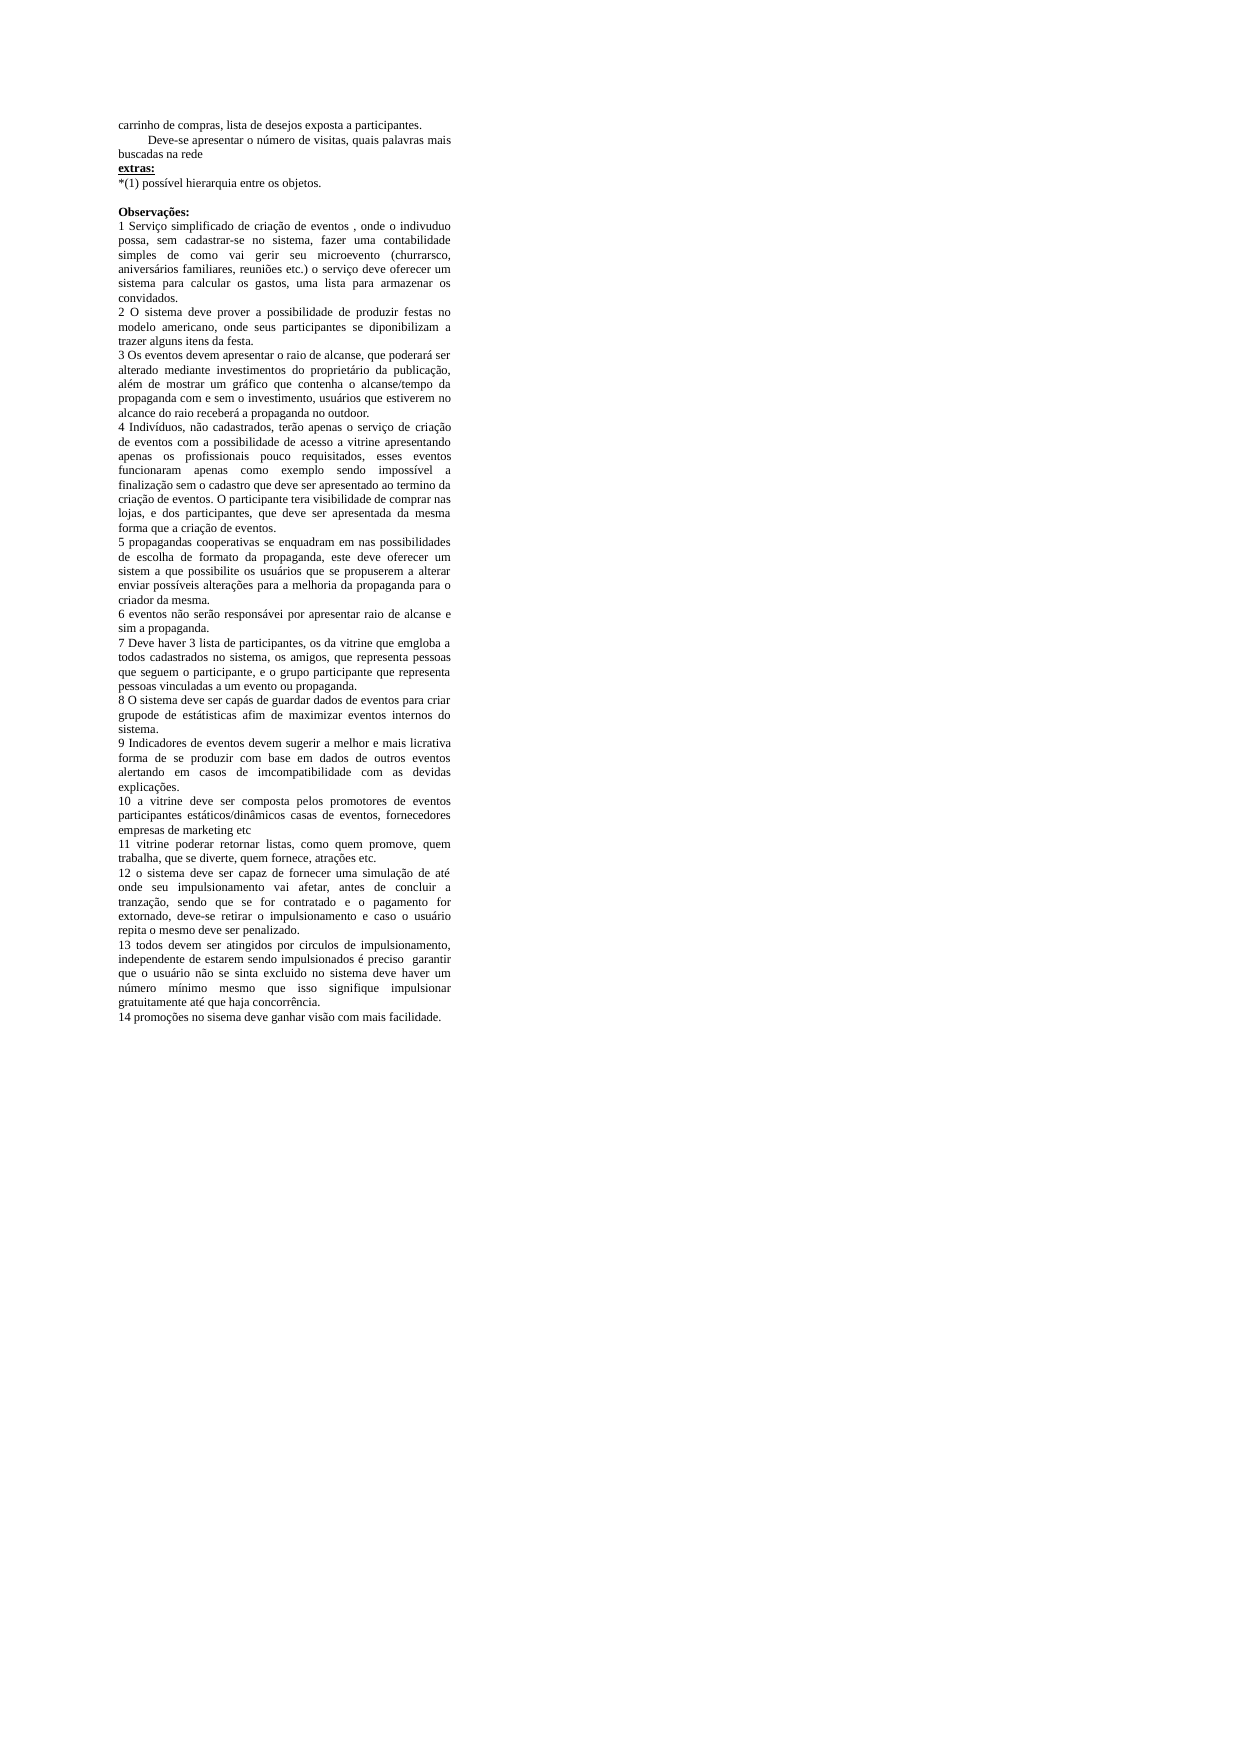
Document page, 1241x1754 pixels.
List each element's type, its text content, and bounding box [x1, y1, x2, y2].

text 7 Deve haver 3 lista de participantes, os da vitrine que emgloba a todos cadastrados no sistema, os amigos, que representa pessoas que seguem o participante, e o grupo participante que representa pessoas vinculadas a um evento ou propaganda. [118, 636, 451, 693]
text 2 O sistema deve prover a possibilidade de produzir festas no modelo americano, onde seus participantes se diponibilizam a trazer alguns itens da festa. [118, 305, 451, 348]
text 1 Serviço simplificado de criação de eventos , onde o indivuduo possa, sem cadastrar-se no sistema, fazer uma contabilidade simples de como vai gerir seu microevento (churrarsco, aniversários familiares, reuniões etc.) o serviço deve oferecer um sistema para calcular os gastos, uma lista para armazenar os convidados. [118, 219, 451, 305]
text carrinho de compras, lista de desejos exposta a participantes. [118, 118, 451, 132]
text Observações: [118, 204, 451, 219]
text *(1) possível hierarquia entre os objetos. [118, 176, 451, 190]
text 6 eventos não serão responsávei por apresentar raio de alcanse e sim a propaganda. [118, 607, 451, 636]
text extras: [118, 161, 451, 176]
text Deve-se apresentar o número de visitas, quais palavras mais buscadas na rede [118, 132, 451, 161]
text 9 Indicadores de eventos devem sugerir a melhor e mais licrativa forma de se produzir com base em dados de outros eventos alertando em casos de imcompatibilidade com as devidas explicações. [118, 736, 451, 794]
text 3 Os eventos devem apresentar o raio de alcanse, que poderará ser alterado mediante investimentos do proprietário da publicação, além de mostrar um gráfico que contenha o alcanse/tempo da propaganda com e sem o investimento, usuários que estiverem no alcance do raio receberá a propaganda no outdoor. [118, 348, 451, 420]
text 11 vitrine poderar retornar listas, como quem promove, quem trabalha, que se diverte, quem fornece, atrações etc. [118, 837, 451, 866]
text 12 o sistema deve ser capaz de fornecer uma simulação de até onde seu impulsionamento vai afetar, antes de concluir a tranzação, sendo que se for contratado e o pagamento for extornado, deve-se retirar o impulsionamento e caso o usuário repita o mesmo deve ser penalizado. [118, 866, 451, 937]
text 10 a vitrine deve ser composta pelos promotores de eventos participantes estáticos/dinâmicos casas de eventos, fornecedores empresas de marketing etc [118, 794, 451, 837]
text 8 O sistema deve ser capás de guardar dados de eventos para criar grupode de estátisticas afim de maximizar eventos internos do sistema. [118, 693, 451, 736]
text 13 todos devem ser atingidos por circulos de impulsionamento, independente de estarem sendo impulsionados é preciso garantir que o usuário não se sinta excluido no sistema deve haver um número mínimo mesmo que isso signifique impulsionar gratuitamente até que haja concorrência. [118, 937, 451, 1009]
text 5 propagandas cooperativas se enquadram em nas possibilidades de escolha de formato da propaganda, este deve oferecer um sistem a que possibilite os usuários que se propuserem a alterar enviar possíveis alterações para a melhoria da propaganda para o criador da mesma. [118, 535, 451, 607]
text 4 Indivíduos, não cadastrados, terão apenas o serviço de criação de eventos com a possibilidade de acesso a vitrine apresentando apenas os profissionais pouco requisitados, esses eventos funcionaram apenas como exemplo sendo impossível a finalização sem o cadastro que deve ser apresentado ao termino da criação de eventos. O participante tera visibilidade de comprar nas lojas, e dos participantes, que deve ser apresentada da mesma forma que a criação de eventos. [118, 420, 451, 535]
text 14 promoções no sisema deve ganhar visão com mais facilidade. [118, 1009, 451, 1024]
